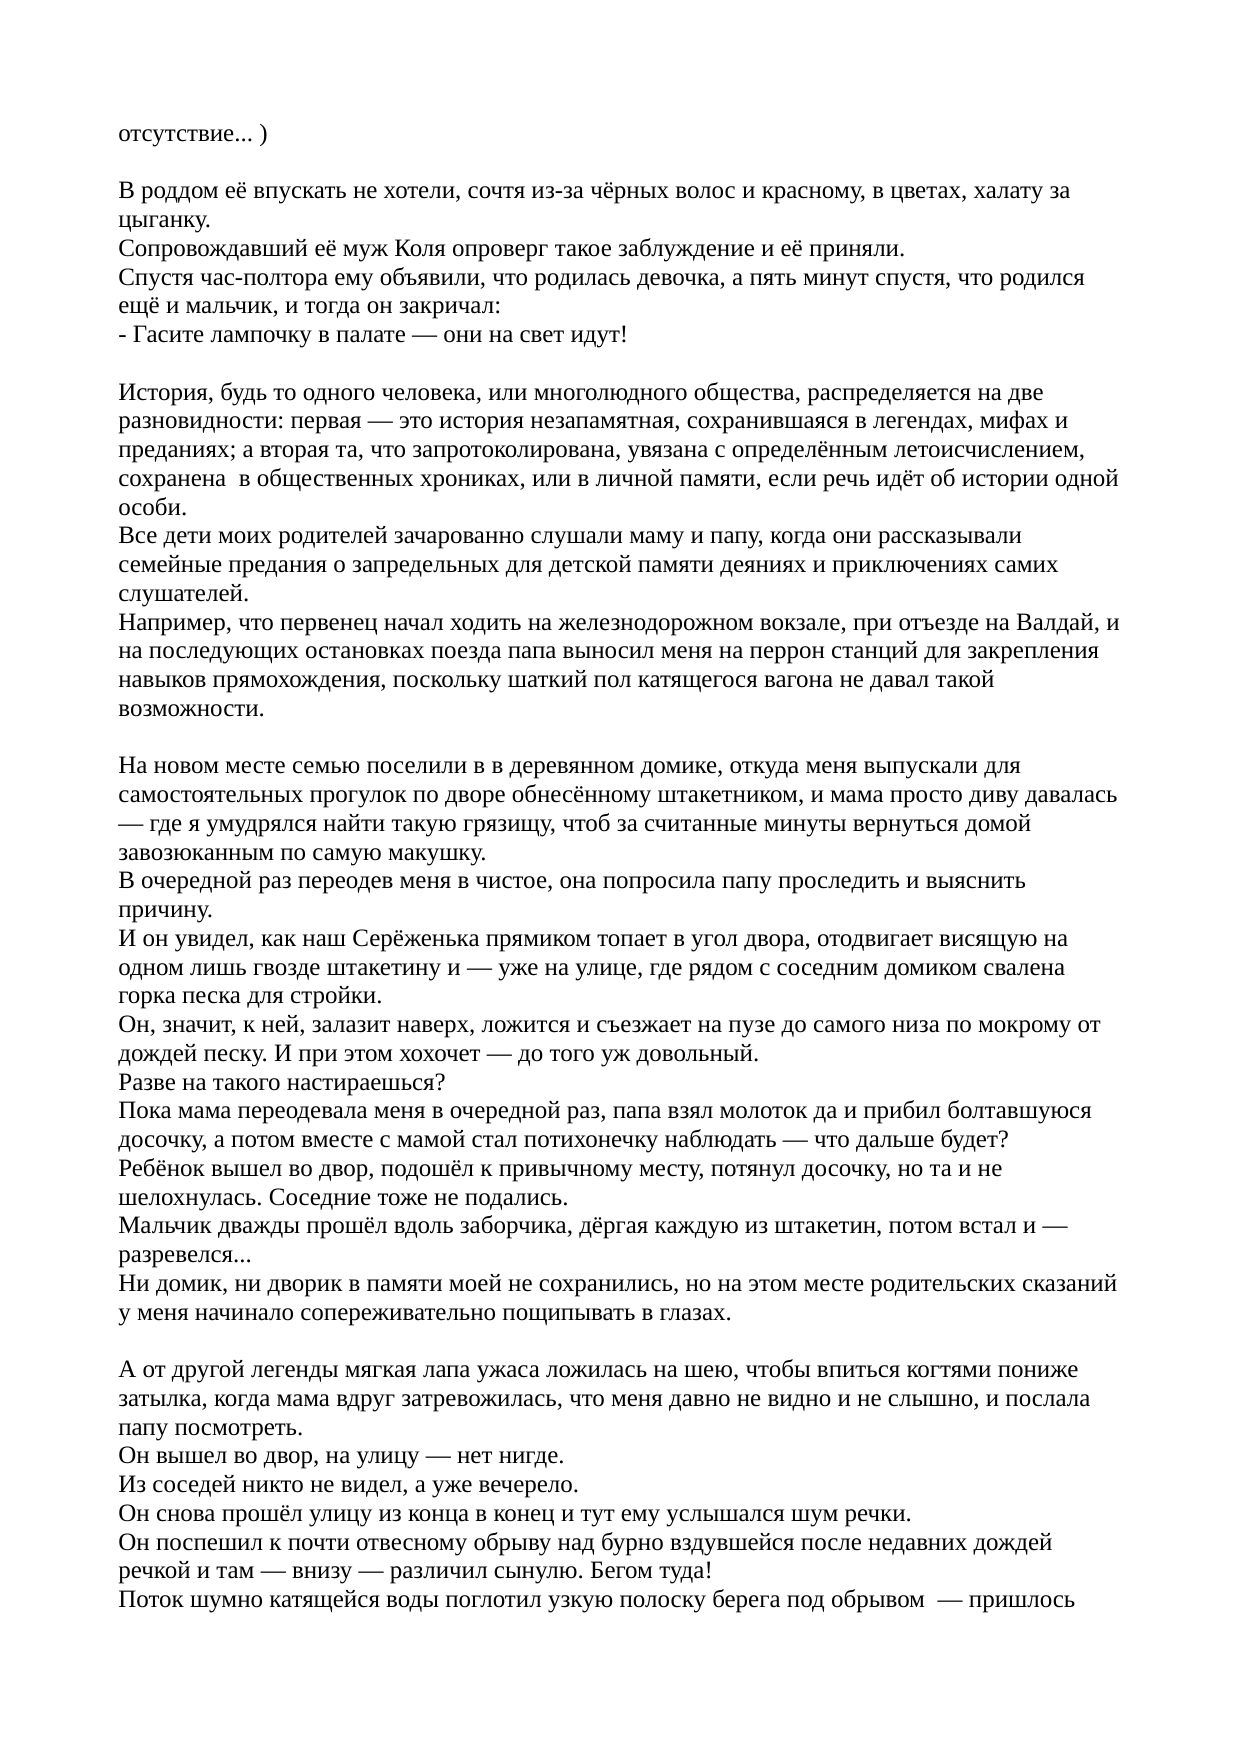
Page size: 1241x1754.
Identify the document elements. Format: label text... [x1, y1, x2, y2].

text Ни домик, ни дворик в памяти моей не сохранились, но на этом месте родительских сказаний у меня начинало сопереживательно пощипывать в глазах. [118, 1268, 1122, 1326]
text Пока мама переодевала меня в очередной раз, папа взял молоток да и прибил болтавшуюся досочку, а потом вместе с мамой стал потихонечку наблюдать — что дальше будет? [118, 1096, 1122, 1153]
text Он вышел во двор, на улицу — нет нигде. [118, 1441, 1122, 1469]
text Спустя час-полтора ему объявили, что родилась девочка, а пять минут спустя, что родился ещё и мальчик, и тогда он закричал: [118, 262, 1122, 319]
text Сопровождавший её муж Коля опроверг такое заблуждение и её приняли. [118, 233, 1122, 262]
text Он поспешил к почти отвесному обрыву над бурно вздувшейся после недавних дождей речкой и там — внизу — различил сынулю. Бегом туда! [118, 1527, 1122, 1584]
text Он, значит, к ней, залазит наверх, ложится и съезжает на пузе до самого низа по мокрому от дождей песку. И при этом хохочет — до того уж довольный. [118, 1009, 1122, 1067]
text В очередной раз переодев меня в чистое, она попросила папу проследить и выяснить причину. [118, 866, 1122, 923]
text Ребёнок вышел во двор, подошёл к привычному месту, потянул досочку, но та и не шелохнулась. Соседние тоже не подались. [118, 1153, 1122, 1211]
text История, будь то одного человека, или многолюдного общества, распределяется на две разновидности: первая — это история незапамятная, сохранившаяся в легендах, мифах и преданиях; а вторая та, что запротоколирована, увязана с определённым летоисчислением, сохранена в общественных хрониках, или в личной памяти, если речь идёт об истории одной особи. [118, 377, 1122, 521]
text Например, что первенец начал ходить на железнодорожном вокзале, при отъезде на Валдай, и на последующих остановках поезда папа выносил меня на перрон станций для закрепления навыков прямохождения, поскольку шаткий пол катящегося вагона не давал такой возможности. [118, 607, 1122, 722]
text Он снова прошёл улицу из конца в конец и тут ему услышался шум речки. [118, 1498, 1122, 1527]
text Все дети моих родителей зачарованно слушали маму и папу, когда они рассказывали семейные предания о запредельных для детской памяти деяниях и приключениях самих слушателей. [118, 521, 1122, 607]
text На новом месте семью поселили в в деревянном домике, откуда меня выпускали для самостоятельных прогулок по дворе обнесённому штакетником, и мама просто диву давалась — где я умудрялся найти такую грязищу, чтоб за считанные минуты вернуться домой завозюканным по самую макушку. [118, 751, 1122, 866]
text отсутствие... ) [118, 118, 1122, 147]
text И он увидел, как наш Серёженька прямиком топает в угол двора, отодвигает висящую на одном лишь гвозде штакетину и — уже на улице, где рядом с соседним домиком свалена горка песка для стройки. [118, 923, 1122, 1009]
text Из соседей никто не видел, а уже вечерело. [118, 1469, 1122, 1498]
text Разве на такого настираешься? [118, 1067, 1122, 1096]
text Поток шумно катящейся воды поглотил узкую полоску берега под обрывом — пришлось [118, 1584, 1122, 1613]
text В роддом её впускать не хотели, сочтя из-за чёрных волос и красному, в цветах, халату за цыганку. [118, 176, 1122, 233]
text А от другой легенды мягкая лапа ужаса ложилась на шею, чтобы впиться когтями пониже затылка, когда мама вдруг затревожилась, что меня давно не видно и не слышно, и послала папу посмотреть. [118, 1354, 1122, 1441]
text - Гасите лампочку в палате — они на свет идут! [118, 319, 1122, 348]
text Мальчик дважды прошёл вдоль заборчика, дёргая каждую из штакетин, потом встал и — разревелся... [118, 1211, 1122, 1268]
